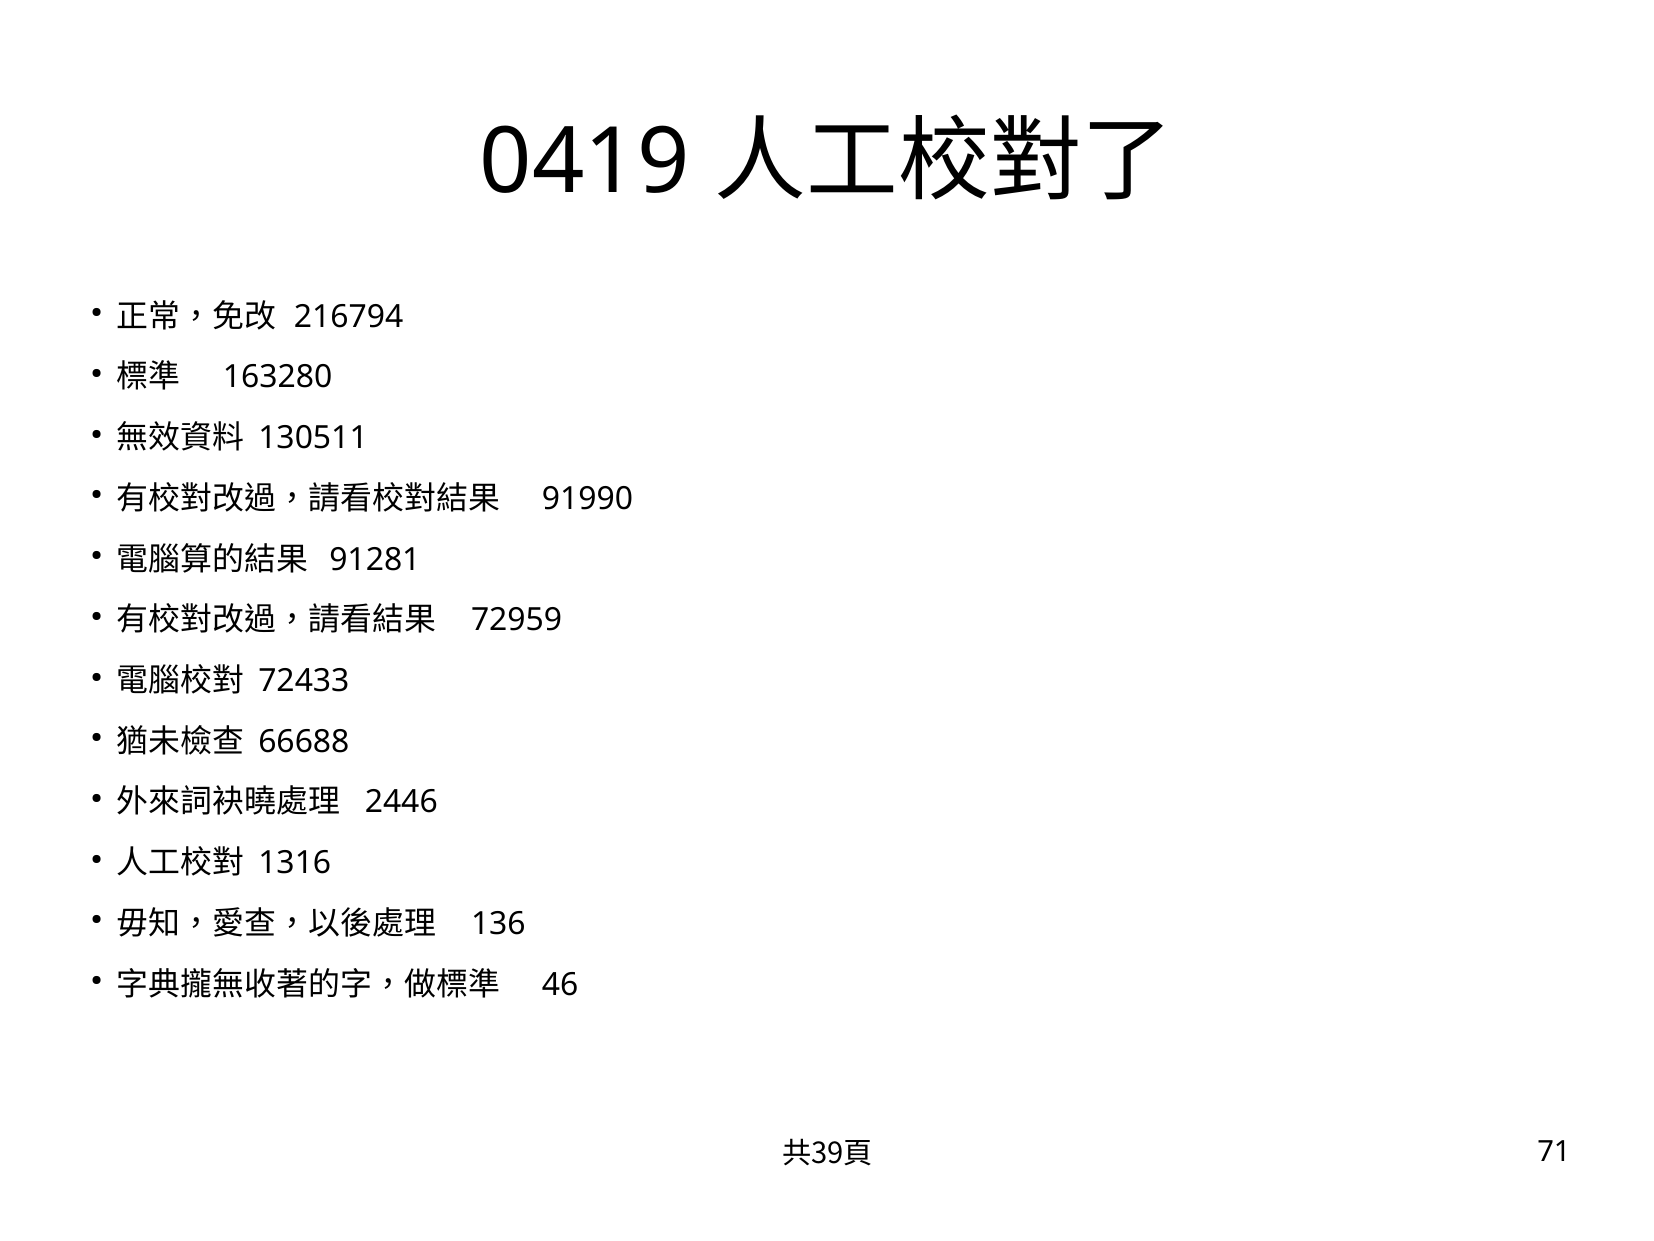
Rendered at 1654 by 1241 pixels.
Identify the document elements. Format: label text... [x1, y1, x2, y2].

list 正常，免改 216794 標準 163280 無效資料 130511 有校對改過，請看校對結果 91990 電腦算的結果 91281 有校對改過，請看結果 72959 電腦校對 72433 猶未檢查 66688 外來詞袂曉處理 2446 人工校對 1316 毋知，愛查，以後處理 136 字典攏無收著的字，做標準 46 [82, 290, 1538, 1010]
title 0419人工校對了 [82, 49, 1571, 257]
